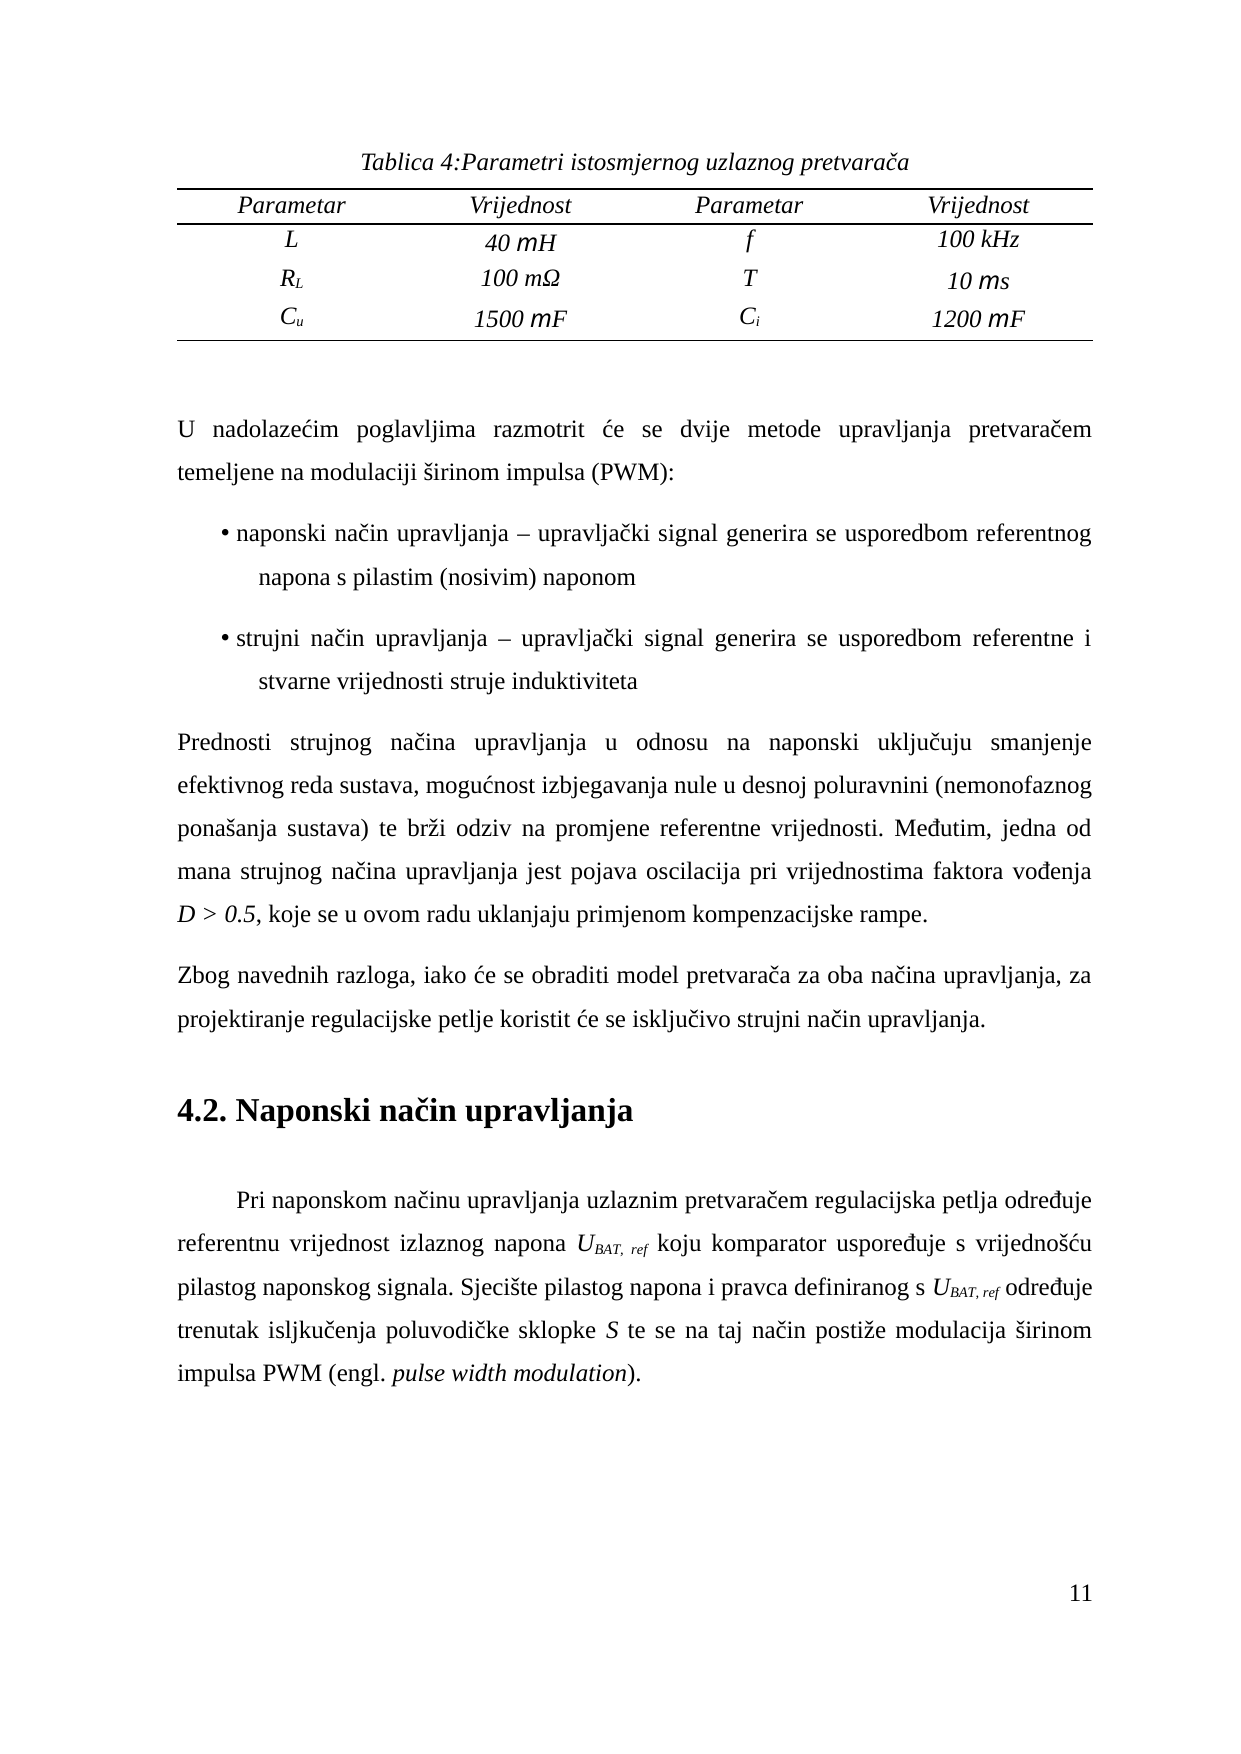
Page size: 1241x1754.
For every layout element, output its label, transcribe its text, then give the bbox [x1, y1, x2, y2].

table_header Parametar [635, 190, 864, 223]
list strujni način upravljanja – upravljački signal generira se usporedbom referentne i stvarne vrijednosti struje induktiviteta [221, 623, 1093, 694]
text U nadolazećim poglavljima razmotrit će se dvije metode upravljanja pretvaračem temeljene na modulaciji širinom impulsa (PWM): [177, 414, 1093, 486]
table_header Parametar [177, 190, 406, 223]
table_cell 1500 mF [406, 301, 635, 339]
table_cell L [177, 225, 406, 263]
table_cell 40 mH [406, 225, 635, 263]
table_cell T [635, 263, 864, 301]
text Prednosti strujnog načina upravljanja u odnosu na naponski uključuju smanjenje efektivnog reda sustava, mogućnost izbjegavanja nule u desnoj poluravnini (nemonofaznog ponašanja sustava) te brži odziv na promjene referentne vrijednosti. Međutim, jedna od mana strujnog načina upravljanja jest pojava oscilacija pri vrijednostima faktora vođenja D > 0.5, koje se u ovom radu uklanjaju primjenom kompenzacijske rampe. [177, 727, 1093, 928]
text Zbog navednih razloga, iako će se obraditi model pretvarača za oba načina upravljanja, za projektiranje regulacijske petlje koristit će se isključivo strujni način upravljanja. [177, 961, 1093, 1032]
table_cell f [635, 225, 864, 263]
table_cell RL [177, 263, 406, 301]
table_cell 10 ms [864, 263, 1093, 301]
table_header Vrijednost [406, 190, 635, 223]
text Tablica 4:Parametri istosmjernog uzlaznog pretvarača [177, 147, 1093, 176]
list naponski način upravljanja – upravljački signal generira se usporedbom referentnog napona s pilastim (nosivim) naponom [221, 518, 1093, 590]
table_header Vrijednost [864, 190, 1093, 223]
subtitle Naponski način upravljanja [177, 1090, 1093, 1129]
table_cell 1200 mF [864, 301, 1093, 339]
text Pri naponskom načinu upravljanja uzlaznim pretvaračem regulacijska petlja određuje referentnu vrijednost izlaznog napona UBAT, ref koju komparator uspoređuje s vrijednošću pilastog naponskog signala. Sjecište pilastog napona i pravca definiranog s UBAT, ref određuje trenutak isljkučenja poluvodičke sklopke S te se na taj način postiže modulacija širinom impulsa PWM (engl. pulse width modulation). [177, 1185, 1093, 1387]
table_cell Cu [177, 301, 406, 339]
table_cell Ci [635, 301, 864, 339]
table_cell 100 mΩ [406, 263, 635, 301]
table_cell 100 kHz [864, 225, 1093, 263]
